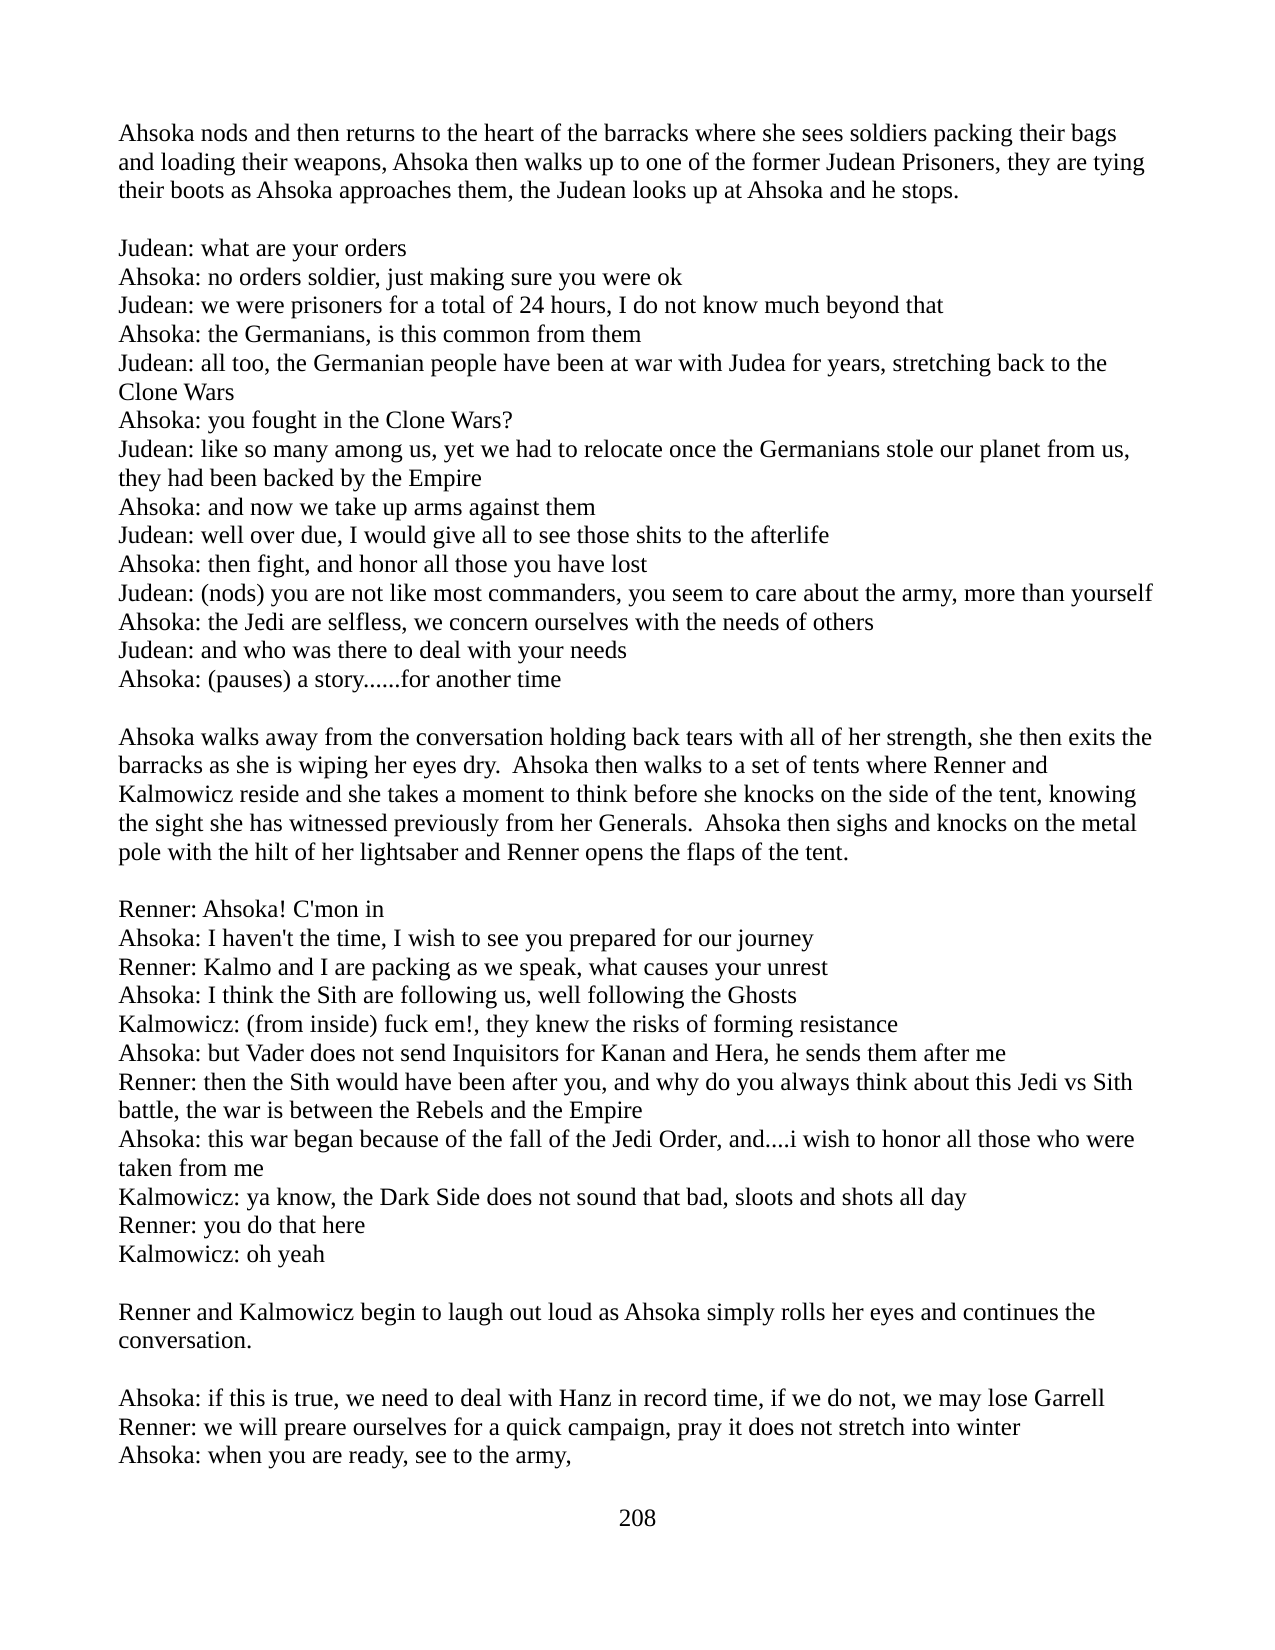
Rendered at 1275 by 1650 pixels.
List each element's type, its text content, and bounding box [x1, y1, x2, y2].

text Judean: what are your orders [118, 233, 1157, 262]
text Kalmowicz: (from inside) fuck em!, they knew the risks of forming resistance [118, 1009, 1157, 1038]
text Ahsoka: I think the Sith are following us, well following the Ghosts [118, 981, 1157, 1009]
text Ahsoka: and now we take up arms against them [118, 492, 1157, 521]
text Ahsoka: the Jedi are selfless, we concern ourselves with the needs of others [118, 607, 1157, 636]
text Renner: Ahsoka! C'mon in [118, 894, 1157, 923]
text Renner: then the Sith would have been after you, and why do you always think about this Jedi vs Sith battle, the war is between the Rebels and the Empire [118, 1067, 1157, 1124]
text Judean: well over due, I would give all to see those shits to the afterlife [118, 521, 1157, 549]
text Judean: like so many among us, yet we had to relocate once the Germanians stole our planet from us, they had been backed by the Empire [118, 434, 1157, 492]
text Kalmowicz: ya know, the Dark Side does not sound that bad, sloots and shots all day [118, 1182, 1157, 1211]
text Ahsoka walks away from the conversation holding back tears with all of her strength, she then exits the barracks as she is wiping her eyes dry. Ahsoka then walks to a set of tents where Renner and Kalmowicz reside and she takes a moment to think before she knocks on the side of the tent, knowing the sight she has witnessed previously from her Generals. Ahsoka then sighs and knocks on the metal pole with the hilt of her lightsaber and Renner opens the flaps of the tent. [118, 722, 1157, 866]
text Ahsoka: if this is true, we need to deal with Hanz in record time, if we do not, we may lose Garrell [118, 1383, 1157, 1412]
text Ahsoka: you fought in the Clone Wars? [118, 406, 1157, 434]
text Renner: Kalmo and I are packing as we speak, what causes your unrest [118, 952, 1157, 981]
text Renner: you do that here [118, 1211, 1157, 1239]
text Ahsoka: this war began because of the fall of the Jedi Order, and....i wish to honor all those who were taken from me [118, 1124, 1157, 1182]
text Judean: all too, the Germanian people have been at war with Judea for years, stretching back to the Clone Wars [118, 348, 1157, 406]
text Judean: and who was there to deal with your needs [118, 636, 1157, 664]
text Judean: (nods) you are not like most commanders, you seem to care about the army, more than yourself [118, 578, 1157, 607]
text Renner and Kalmowicz begin to laugh out loud as Ahsoka simply rolls her eyes and continues the conversation. [118, 1297, 1157, 1354]
text Ahsoka: when you are ready, see to the army, [118, 1441, 1157, 1469]
text Ahsoka: but Vader does not send Inquisitors for Kanan and Hera, he sends them after me [118, 1038, 1157, 1067]
text Ahsoka: I haven't the time, I wish to see you prepared for our journey [118, 923, 1157, 952]
text Ahsoka: no orders soldier, just making sure you were ok [118, 262, 1157, 291]
text Ahsoka: the Germanians, is this common from them [118, 319, 1157, 348]
text Ahsoka: (pauses) a story......for another time [118, 664, 1157, 693]
text Ahsoka nods and then returns to the heart of the barracks where she sees soldiers packing their bags and loading their weapons, Ahsoka then walks up to one of the former Judean Prisoners, they are tying their boots as Ahsoka approaches them, the Judean looks up at Ahsoka and he stops. [118, 118, 1157, 204]
text Ahsoka: then fight, and honor all those you have lost [118, 549, 1157, 578]
text Kalmowicz: oh yeah [118, 1239, 1157, 1268]
text Judean: we were prisoners for a total of 24 hours, I do not know much beyond that [118, 291, 1157, 319]
text Renner: we will preare ourselves for a quick campaign, pray it does not stretch into winter [118, 1412, 1157, 1441]
